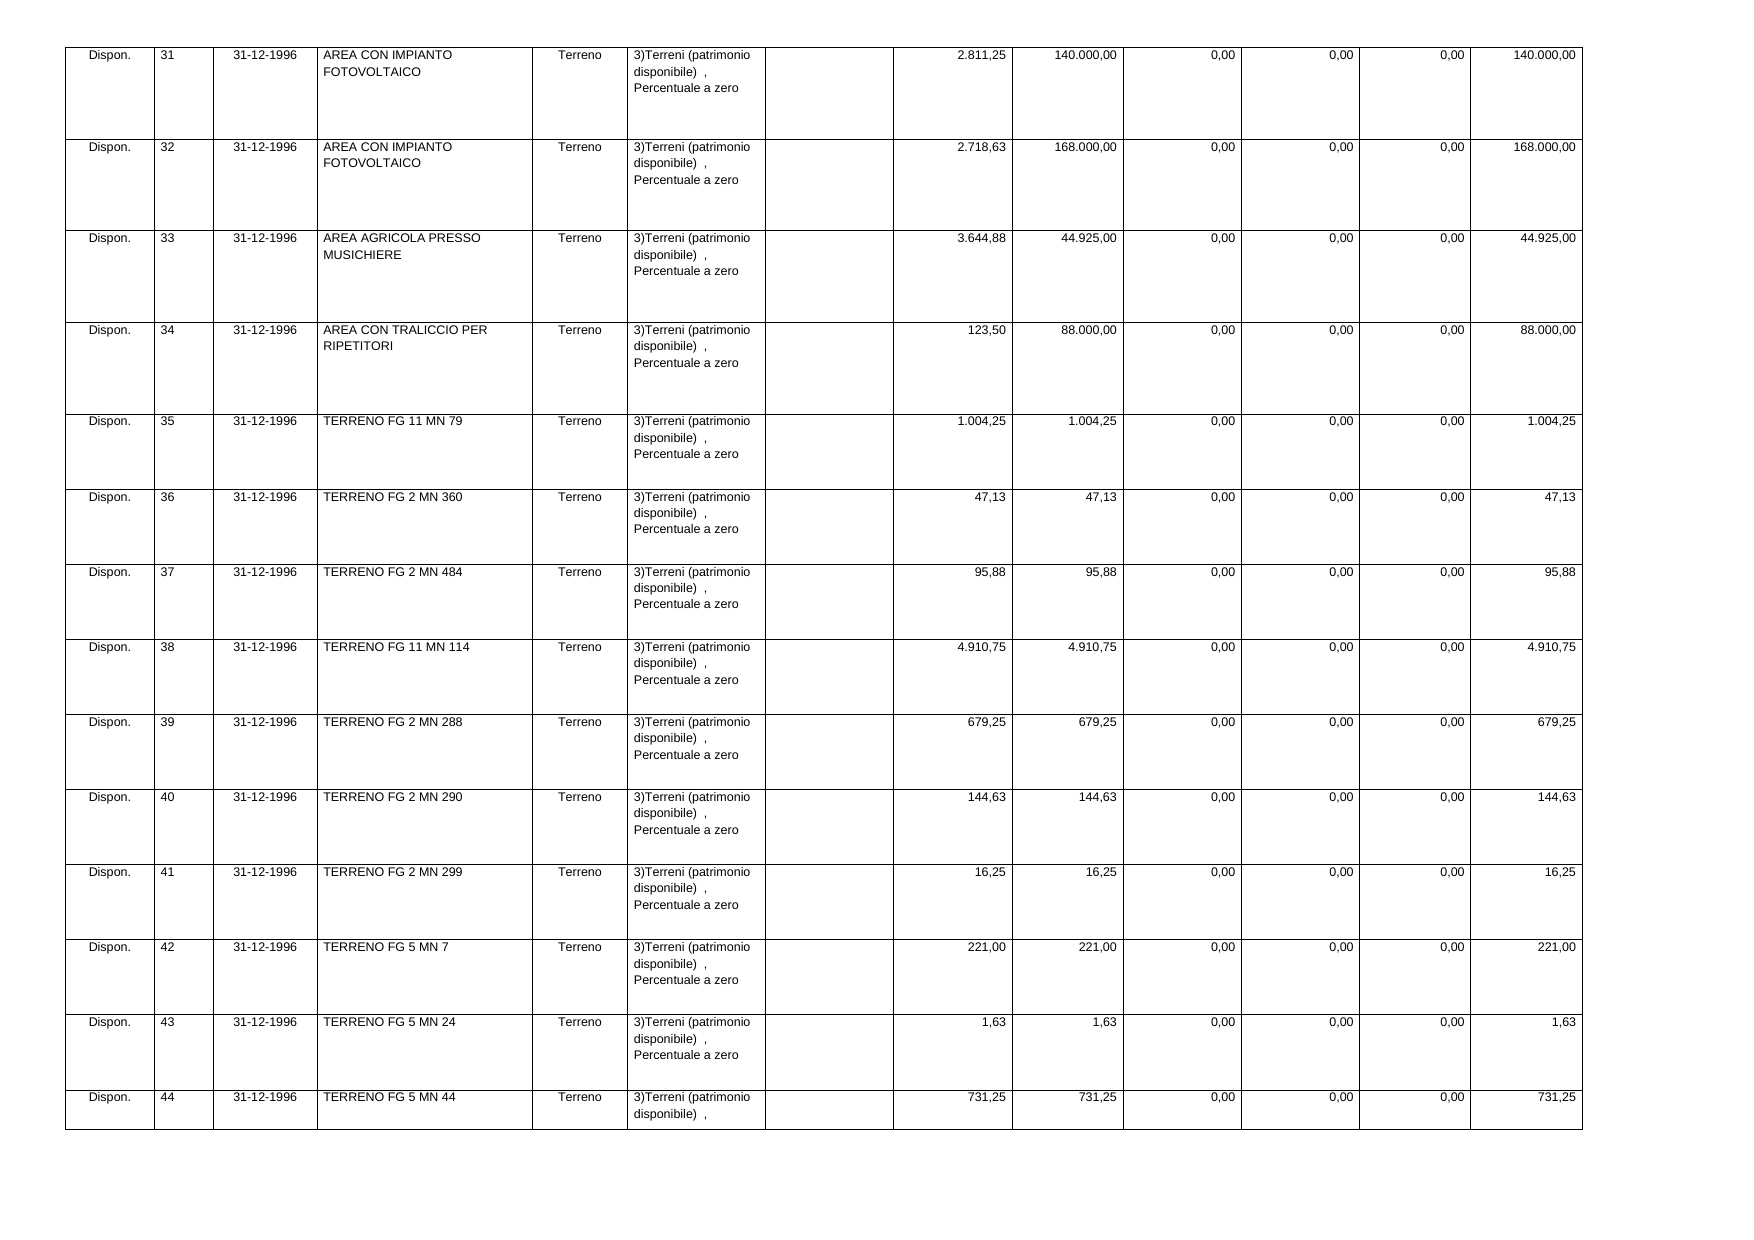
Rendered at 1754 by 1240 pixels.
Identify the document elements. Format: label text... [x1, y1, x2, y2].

table_cell 731,25 [1471, 1091, 1582, 1129]
table_cell 0,00 [1242, 790, 1359, 864]
table_cell Terreno [533, 323, 627, 413]
table_cell 31-12-1996 [214, 48, 317, 139]
table_cell 34 [155, 323, 213, 413]
table_cell Dispon. [66, 715, 154, 789]
table_cell AREA CON TRALICCIO PER RIPETITORI [318, 323, 532, 413]
table_cell TERRENO FG 11 MN 79 [318, 415, 532, 489]
table_cell AREA AGRICOLA PRESSO MUSICHIERE [318, 231, 532, 322]
table_cell TERRENO FG 2 MN 299 [318, 865, 532, 939]
table_cell 31-12-1996 [214, 490, 317, 564]
table_cell 0,00 [1124, 1015, 1241, 1089]
table_cell Terreno [533, 640, 627, 714]
table_cell 2.811,25 [894, 48, 1012, 139]
table_cell 3)Terreni (patrimonio disponibile) , Percentuale a zero [628, 48, 765, 139]
table_cell TERRENO FG 11 MN 114 [318, 640, 532, 714]
table_cell 0,00 [1124, 323, 1241, 413]
table_cell Terreno [533, 415, 627, 489]
table_cell 31-12-1996 [214, 1091, 317, 1129]
table_cell Dispon. [66, 323, 154, 413]
table_cell 140.000,00 [1471, 48, 1582, 139]
table_cell [766, 790, 893, 864]
table_cell 0,00 [1360, 640, 1470, 714]
table_cell 0,00 [1124, 715, 1241, 789]
table_cell 0,00 [1242, 1091, 1359, 1129]
table_cell 0,00 [1360, 1091, 1470, 1129]
table_cell Dispon. [66, 1015, 154, 1089]
table_cell 0,00 [1242, 140, 1359, 230]
table_cell 0,00 [1124, 940, 1241, 1014]
table_cell 0,00 [1360, 48, 1470, 139]
table_cell 4.910,75 [1471, 640, 1582, 714]
table_cell 31-12-1996 [214, 140, 317, 230]
table_cell 47,13 [894, 490, 1012, 564]
table_cell 144,63 [894, 790, 1012, 864]
table_cell 4.910,75 [1013, 640, 1123, 714]
table_cell 731,25 [894, 1091, 1012, 1129]
table_cell 0,00 [1242, 865, 1359, 939]
table_cell 0,00 [1124, 490, 1241, 564]
table_cell 3)Terreni (patrimonio disponibile) , Percentuale a zero [628, 1015, 765, 1089]
table_cell 731,25 [1013, 1091, 1123, 1129]
table_cell [766, 1015, 893, 1089]
table_cell 31-12-1996 [214, 940, 317, 1014]
table_cell [766, 48, 893, 139]
table_cell 0,00 [1124, 565, 1241, 639]
table_cell 95,88 [894, 565, 1012, 639]
table_cell 0,00 [1124, 790, 1241, 864]
table_cell 3)Terreni (patrimonio disponibile) , Percentuale a zero [628, 140, 765, 230]
table_cell [766, 715, 893, 789]
table_cell 1.004,25 [894, 415, 1012, 489]
table_cell 0,00 [1242, 1015, 1359, 1089]
table_cell 679,25 [1471, 715, 1582, 789]
table_cell 679,25 [894, 715, 1012, 789]
table_cell 0,00 [1124, 415, 1241, 489]
table_cell 95,88 [1013, 565, 1123, 639]
table_cell 221,00 [894, 940, 1012, 1014]
table_cell TERRENO FG 2 MN 290 [318, 790, 532, 864]
table_cell 40 [155, 790, 213, 864]
table_cell 31-12-1996 [214, 1015, 317, 1089]
table_cell Dispon. [66, 940, 154, 1014]
table_cell 31-12-1996 [214, 565, 317, 639]
table_cell Terreno [533, 48, 627, 139]
table_cell Terreno [533, 865, 627, 939]
table_cell 0,00 [1124, 140, 1241, 230]
table_cell 3)Terreni (patrimonio disponibile) , Percentuale a zero [628, 565, 765, 639]
table_cell 44.925,00 [1471, 231, 1582, 322]
table_cell 2.718,63 [894, 140, 1012, 230]
table_cell [766, 490, 893, 564]
table_cell Terreno [533, 490, 627, 564]
table_cell 0,00 [1242, 415, 1359, 489]
table_cell Dispon. [66, 565, 154, 639]
table_cell 3)Terreni (patrimonio disponibile) , Percentuale a zero [628, 940, 765, 1014]
table_cell 168.000,00 [1471, 140, 1582, 230]
table_cell 0,00 [1360, 565, 1470, 639]
table_cell 35 [155, 415, 213, 489]
table_cell TERRENO FG 2 MN 484 [318, 565, 532, 639]
table_cell 31 [155, 48, 213, 139]
table_cell 0,00 [1242, 565, 1359, 639]
table_cell Dispon. [66, 865, 154, 939]
table_cell Dispon. [66, 415, 154, 489]
table_cell 0,00 [1360, 323, 1470, 413]
table_cell 168.000,00 [1013, 140, 1123, 230]
table_cell 0,00 [1242, 490, 1359, 564]
table_cell 0,00 [1360, 490, 1470, 564]
table_cell 1,63 [1471, 1015, 1582, 1089]
table_cell 144,63 [1471, 790, 1582, 864]
table_cell TERRENO FG 2 MN 360 [318, 490, 532, 564]
table_cell 1.004,25 [1013, 415, 1123, 489]
table_cell 0,00 [1242, 640, 1359, 714]
table_cell Dispon. [66, 231, 154, 322]
table_cell Terreno [533, 565, 627, 639]
table_cell TERRENO FG 5 MN 7 [318, 940, 532, 1014]
table_cell 31-12-1996 [214, 790, 317, 864]
table_cell [766, 865, 893, 939]
table_cell 38 [155, 640, 213, 714]
table_cell 1.004,25 [1471, 415, 1582, 489]
table_cell 679,25 [1013, 715, 1123, 789]
table_cell TERRENO FG 5 MN 44 [318, 1091, 532, 1129]
table_cell 31-12-1996 [214, 323, 317, 413]
table_cell Terreno [533, 940, 627, 1014]
table_cell 3)Terreni (patrimonio disponibile) , Percentuale a zero [628, 640, 765, 714]
table_cell Terreno [533, 715, 627, 789]
table_cell 0,00 [1242, 231, 1359, 322]
table_cell 0,00 [1124, 231, 1241, 322]
table_cell [766, 640, 893, 714]
table_cell 43 [155, 1015, 213, 1089]
table_cell 31-12-1996 [214, 715, 317, 789]
table_cell 88.000,00 [1013, 323, 1123, 413]
table_cell 88.000,00 [1471, 323, 1582, 413]
table_cell 16,25 [1013, 865, 1123, 939]
table_cell Terreno [533, 1015, 627, 1089]
table_cell 221,00 [1471, 940, 1582, 1014]
table_cell Dispon. [66, 1091, 154, 1129]
table_cell 41 [155, 865, 213, 939]
table_cell 1,63 [894, 1015, 1012, 1089]
table_cell 123,50 [894, 323, 1012, 413]
table_cell 47,13 [1013, 490, 1123, 564]
table_cell 0,00 [1242, 715, 1359, 789]
table_cell 221,00 [1013, 940, 1123, 1014]
table_cell 0,00 [1360, 790, 1470, 864]
table_cell 31-12-1996 [214, 865, 317, 939]
table_cell 0,00 [1360, 865, 1470, 939]
table_cell Dispon. [66, 140, 154, 230]
table_cell Terreno [533, 790, 627, 864]
table_cell 0,00 [1360, 1015, 1470, 1089]
table_cell 3)Terreni (patrimonio disponibile) , Percentuale a zero [628, 490, 765, 564]
table_cell [766, 1091, 893, 1129]
table_cell [766, 231, 893, 322]
table_cell 0,00 [1124, 640, 1241, 714]
table_cell [766, 323, 893, 413]
table_cell 16,25 [1471, 865, 1582, 939]
table_cell 140.000,00 [1013, 48, 1123, 139]
table_cell 0,00 [1360, 940, 1470, 1014]
table_cell 95,88 [1471, 565, 1582, 639]
table_cell 3)Terreni (patrimonio disponibile) , Percentuale a zero [628, 865, 765, 939]
table_cell 3)Terreni (patrimonio disponibile) , Percentuale a zero [628, 715, 765, 789]
table_cell 0,00 [1360, 415, 1470, 489]
table_cell 31-12-1996 [214, 640, 317, 714]
table_cell 36 [155, 490, 213, 564]
table_cell TERRENO FG 2 MN 288 [318, 715, 532, 789]
table_cell AREA CON IMPIANTO FOTOVOLTAICO [318, 140, 532, 230]
table_cell AREA CON IMPIANTO FOTOVOLTAICO [318, 48, 532, 139]
table_cell 3)Terreni (patrimonio disponibile) , Percentuale a zero [628, 790, 765, 864]
table_cell 31-12-1996 [214, 415, 317, 489]
table_cell 0,00 [1124, 1091, 1241, 1129]
table_cell 37 [155, 565, 213, 639]
table_cell 39 [155, 715, 213, 789]
table_cell 0,00 [1242, 940, 1359, 1014]
table_cell Terreno [533, 231, 627, 322]
table_cell 44 [155, 1091, 213, 1129]
table_cell Dispon. [66, 640, 154, 714]
table_cell 3)Terreni (patrimonio disponibile) , [628, 1091, 765, 1129]
table_cell 4.910,75 [894, 640, 1012, 714]
table_cell 3.644,88 [894, 231, 1012, 322]
table_cell 0,00 [1360, 231, 1470, 322]
table_cell Dispon. [66, 490, 154, 564]
table_cell 0,00 [1360, 140, 1470, 230]
table_cell [766, 940, 893, 1014]
table_cell Terreno [533, 1091, 627, 1129]
table_cell 3)Terreni (patrimonio disponibile) , Percentuale a zero [628, 323, 765, 413]
table_cell 0,00 [1242, 323, 1359, 413]
table_cell [766, 415, 893, 489]
table_cell 33 [155, 231, 213, 322]
table_cell [766, 565, 893, 639]
table_cell 32 [155, 140, 213, 230]
table_cell [766, 140, 893, 230]
table_cell 16,25 [894, 865, 1012, 939]
table_cell 0,00 [1124, 865, 1241, 939]
table_cell 0,00 [1242, 48, 1359, 139]
table_cell 31-12-1996 [214, 231, 317, 322]
table_cell 1,63 [1013, 1015, 1123, 1089]
table_cell 0,00 [1124, 48, 1241, 139]
table_cell 3)Terreni (patrimonio disponibile) , Percentuale a zero [628, 415, 765, 489]
table_cell 42 [155, 940, 213, 1014]
table_cell 3)Terreni (patrimonio disponibile) , Percentuale a zero [628, 231, 765, 322]
table_cell TERRENO FG 5 MN 24 [318, 1015, 532, 1089]
table_cell 144,63 [1013, 790, 1123, 864]
table_cell Dispon. [66, 48, 154, 139]
table_cell 44.925,00 [1013, 231, 1123, 322]
table_cell 47,13 [1471, 490, 1582, 564]
table_cell Dispon. [66, 790, 154, 864]
table_cell Terreno [533, 140, 627, 230]
table_cell 0,00 [1360, 715, 1470, 789]
